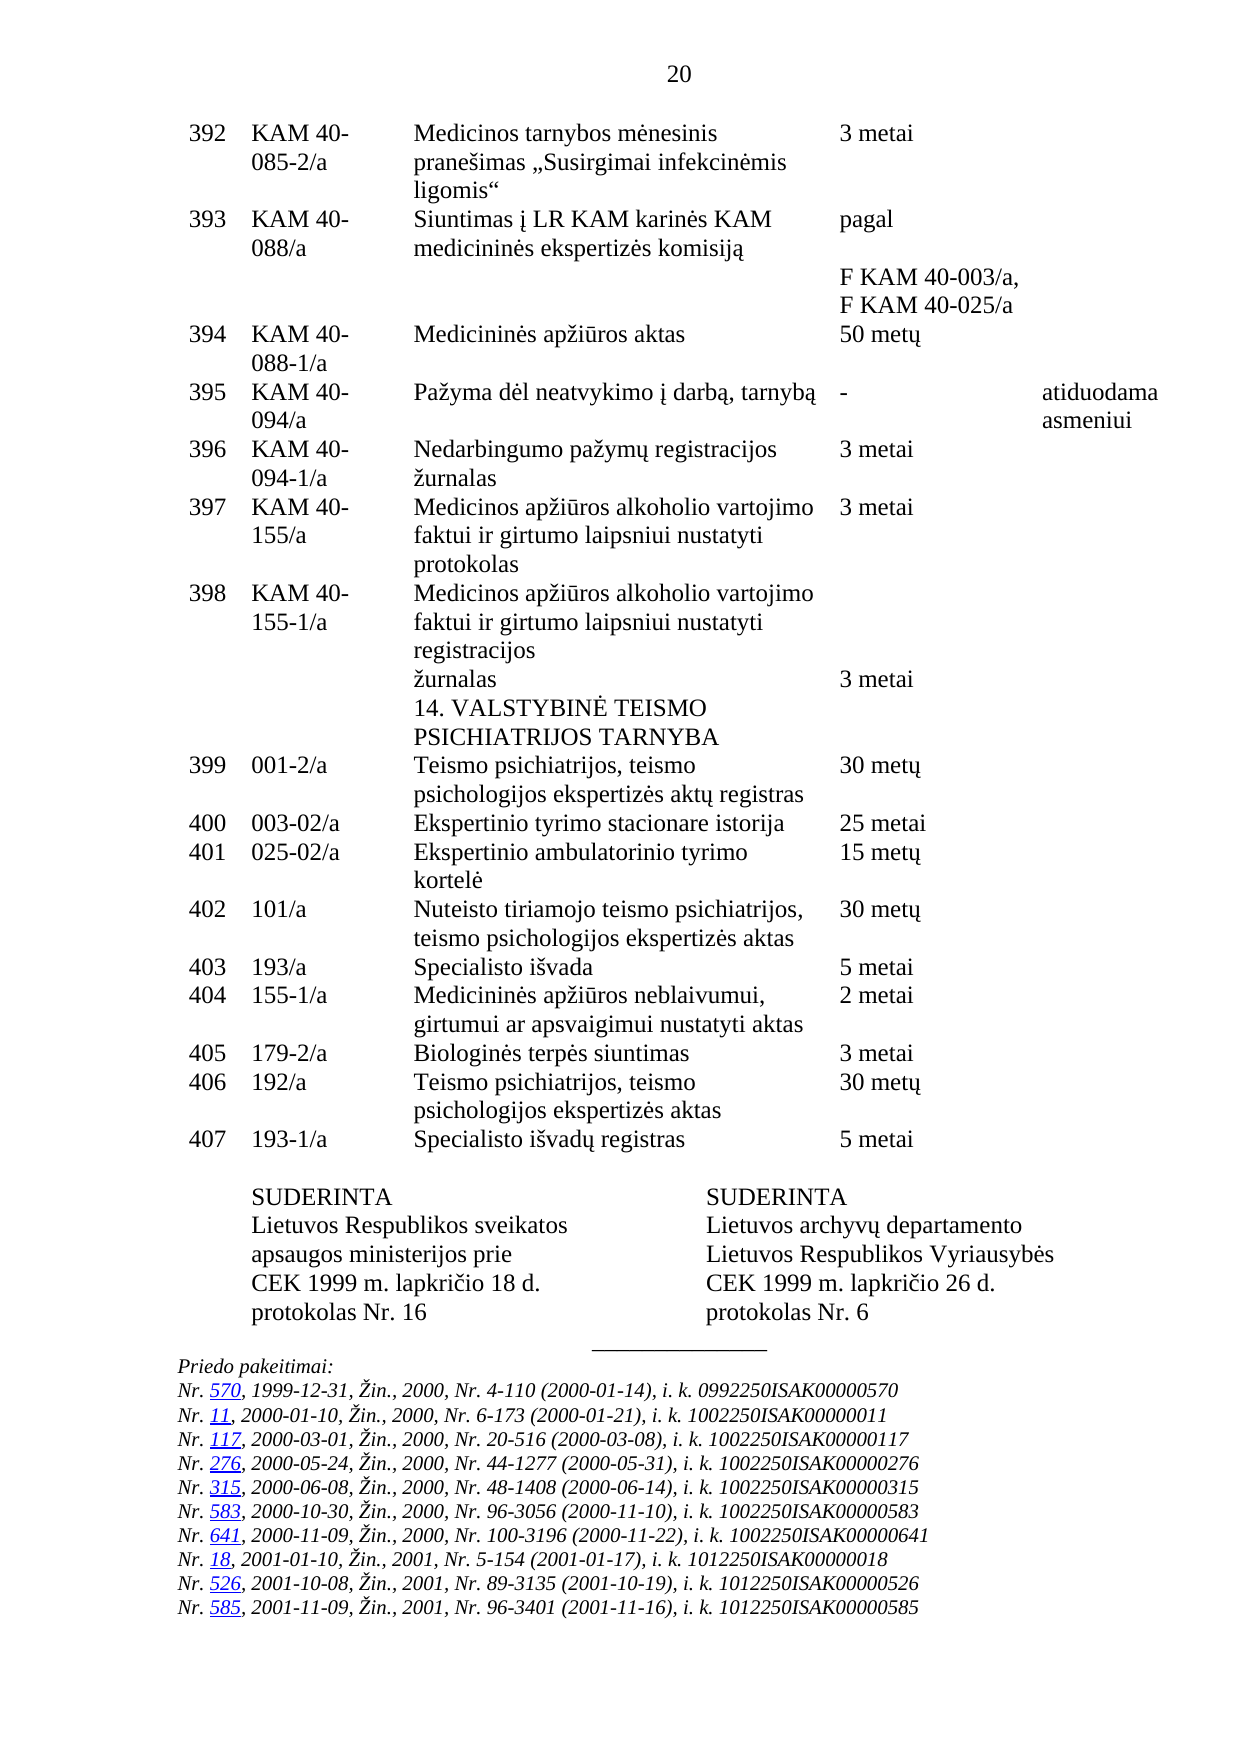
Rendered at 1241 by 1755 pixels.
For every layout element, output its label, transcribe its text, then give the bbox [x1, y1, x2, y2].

table_cell 3 metai [828, 492, 1031, 578]
table_cell Medicinos apžiūros alkoholio vartojimo faktui ir girtumo laipsniui nustatyti protokolas [402, 492, 828, 578]
text Nr. 585, 2001-11-09, Žin., 2001, Nr. 96-3401 (2001-11-16), i. k. 1012250ISAK00000585 [177, 1595, 1181, 1619]
table_cell 394 [177, 319, 240, 377]
text Nr. 117, 2000-03-01, Žin., 2000, Nr. 20-516 (2000-03-08), i. k. 1002250ISAK00000117 [177, 1427, 1181, 1451]
table_cell 396 [177, 434, 240, 492]
table_cell 403 [177, 952, 240, 981]
table_cell [1031, 204, 1176, 262]
table_cell 25 metai [828, 808, 1031, 837]
table_cell 30 metų [828, 894, 1031, 952]
text ______________ [177, 1326, 1181, 1354]
table_cell [1176, 377, 1181, 434]
table_cell 398 [177, 578, 240, 664]
table_cell 30 metų [828, 1067, 1031, 1124]
table_cell 155-1/a [240, 981, 402, 1038]
table_cell [1031, 1124, 1176, 1153]
table_cell 001-2/a [240, 751, 402, 808]
table_cell Specialisto išvada [402, 952, 828, 981]
table_cell 193/a [240, 952, 402, 981]
table_cell [240, 291, 402, 319]
table_cell [1176, 492, 1181, 578]
table_cell - [828, 377, 1031, 434]
table_cell [1031, 952, 1176, 981]
table_cell [1176, 952, 1181, 981]
table_cell 3 metai [828, 664, 1031, 751]
table_cell 392 [177, 118, 240, 204]
table_cell Teismo psichiatrijos, teismo psichologijos ekspertizės aktas [402, 1067, 828, 1124]
table_cell KAM 40-088/a [240, 204, 402, 262]
table_cell [1176, 1124, 1181, 1153]
table_cell KAM 40-094/a [240, 377, 402, 434]
table_cell [828, 578, 1031, 664]
table_cell [1176, 751, 1181, 808]
text Priedo pakeitimai: [177, 1354, 1181, 1378]
table_cell [1176, 118, 1181, 204]
table_cell KAM 40-094-1/a [240, 434, 402, 492]
table_cell 399 [177, 751, 240, 808]
table_cell Specialisto išvadų registras [402, 1124, 828, 1153]
table_cell [1176, 434, 1181, 492]
table_cell KAM 40-088-1/a [240, 319, 402, 377]
table_cell [177, 262, 240, 291]
table_cell [1031, 434, 1176, 492]
table_cell [1176, 204, 1181, 262]
table_cell [1031, 291, 1176, 319]
table_cell Medicinos apžiūros alkoholio vartojimo faktui ir girtumo laipsniui nustatyti registracijos [402, 578, 828, 664]
text Nr. 641, 2000-11-09, Žin., 2000, Nr. 100-3196 (2000-11-22), i. k. 1002250ISAK00000641 [177, 1523, 1181, 1547]
table_cell KAM 40-155/a [240, 492, 402, 578]
table_cell 025-02/a [240, 837, 402, 894]
table_cell 402 [177, 894, 240, 952]
table_cell 405 [177, 1038, 240, 1067]
table_cell [1176, 1038, 1181, 1067]
table_cell 407 [177, 1124, 240, 1153]
text Lietuvos Respublikos sveikatos Lietuvos archyvų departamento [177, 1211, 1181, 1239]
table_cell 179-2/a [240, 1038, 402, 1067]
table_cell 5 metai [828, 952, 1031, 981]
table_cell Nedarbingumo pažymų registracijos žurnalas [402, 434, 828, 492]
text Nr. 18, 2001-01-10, Žin., 2001, Nr. 5-154 (2001-01-17), i. k. 1012250ISAK00000018 [177, 1547, 1181, 1571]
table_cell 400 [177, 808, 240, 837]
table_cell 192/a [240, 1067, 402, 1124]
table_cell [1031, 578, 1176, 664]
table_cell [1176, 808, 1181, 837]
table_cell Ekspertinio tyrimo stacionare istorija [402, 808, 828, 837]
text protokolas Nr. 16 protokolas Nr. 6 [177, 1297, 1181, 1326]
table_cell [1176, 981, 1181, 1038]
table_cell 5 metai [828, 1124, 1031, 1153]
table_cell 3 metai [828, 434, 1031, 492]
table_cell pagal [828, 204, 1031, 262]
text Nr. 276, 2000-05-24, Žin., 2000, Nr. 44-1277 (2000-05-31), i. k. 1002250ISAK00000276 [177, 1451, 1181, 1475]
table_cell Biologinės terpės siuntimas [402, 1038, 828, 1067]
table_cell 101/a [240, 894, 402, 952]
table_cell Pažyma dėl neatvykimo į darbą, tarnybą [402, 377, 828, 434]
table_cell [1176, 578, 1181, 664]
table_cell Medicinos tarnybos mėnesinis pranešimas „Susirgimai infekcinėmis ligomis“ [402, 118, 828, 204]
table_cell [240, 664, 402, 751]
table_cell [1031, 837, 1176, 894]
text SUDERINTA SUDERINTA [177, 1182, 1181, 1211]
table_cell F KAM 40-025/a [828, 291, 1031, 319]
table_cell [402, 262, 828, 291]
table_cell [1031, 319, 1176, 377]
table_cell [1176, 837, 1181, 894]
text Nr. 583, 2000-10-30, Žin., 2000, Nr. 96-3056 (2000-11-10), i. k. 1002250ISAK00000583 [177, 1499, 1181, 1523]
table_cell Teismo psichiatrijos, teismo psichologijos ekspertizės aktų registras [402, 751, 828, 808]
table_cell [1031, 981, 1176, 1038]
table_cell [402, 291, 828, 319]
table_cell 15 metų [828, 837, 1031, 894]
table_cell [1031, 262, 1176, 291]
table_cell [1031, 1038, 1176, 1067]
table_cell [1031, 118, 1176, 204]
table_cell Medicininės apžiūros aktas [402, 319, 828, 377]
table_cell 3 metai [828, 1038, 1031, 1067]
table_cell Nuteisto tiriamojo teismo psichiatrijos, teismo psichologijos ekspertizės aktas [402, 894, 828, 952]
table_cell [1031, 751, 1176, 808]
table_cell [177, 291, 240, 319]
table_cell Siuntimas į LR KAM karinės KAM medicininės ekspertizės komisiją [402, 204, 828, 262]
text Nr. 11, 2000-01-10, Žin., 2000, Nr. 6-173 (2000-01-21), i. k. 1002250ISAK00000011 [177, 1402, 1181, 1427]
table_cell 193-1/a [240, 1124, 402, 1153]
table_cell [1031, 808, 1176, 837]
table_cell atiduodama asmeniui [1031, 377, 1176, 434]
table_cell [1176, 1067, 1181, 1124]
table_cell Ekspertinio ambulatorinio tyrimo kortelė [402, 837, 828, 894]
table_cell 397 [177, 492, 240, 578]
table_cell [240, 262, 402, 291]
table_cell 393 [177, 204, 240, 262]
table_cell 2 metai [828, 981, 1031, 1038]
table_cell 406 [177, 1067, 240, 1124]
table_cell [1176, 894, 1181, 952]
table_cell Medicininės apžiūros neblaivumui, girtumui ar apsvaigimui nustatyti aktas [402, 981, 828, 1038]
table_cell 401 [177, 837, 240, 894]
table_cell 003-02/a [240, 808, 402, 837]
table_cell 3 metai [828, 118, 1031, 204]
table_cell [1176, 262, 1181, 291]
table_cell [1176, 291, 1181, 319]
table_cell [1031, 1067, 1176, 1124]
table_cell [177, 664, 240, 751]
table_cell [1031, 492, 1176, 578]
table_cell 404 [177, 981, 240, 1038]
table_cell F KAM 40-003/a, [828, 262, 1031, 291]
table_cell 30 metų [828, 751, 1031, 808]
text Nr. 526, 2001-10-08, Žin., 2001, Nr. 89-3135 (2001-10-19), i. k. 1012250ISAK00000526 [177, 1571, 1181, 1595]
table_cell žurnalas 14. VALSTYBINĖ TEISMO PSICHIATRIJOS TARNYBA [402, 664, 828, 751]
table_cell 50 metų [828, 319, 1031, 377]
table_cell 395 [177, 377, 240, 434]
table_cell KAM 40-085-2/a [240, 118, 402, 204]
text Nr. 570, 1999-12-31, Žin., 2000, Nr. 4-110 (2000-01-14), i. k. 0992250ISAK00000570 [177, 1378, 1181, 1402]
text CEK 1999 m. lapkričio 18 d. CEK 1999 m. lapkričio 26 d. [177, 1268, 1181, 1297]
table_cell [1176, 319, 1181, 377]
text Nr. 315, 2000-06-08, Žin., 2000, Nr. 48-1408 (2000-06-14), i. k. 1002250ISAK00000315 [177, 1475, 1181, 1499]
table_cell [1176, 664, 1181, 751]
table_cell [1031, 664, 1176, 751]
table_cell [1031, 894, 1176, 952]
table_cell KAM 40-155-1/a [240, 578, 402, 664]
text apsaugos ministerijos prie Lietuvos Respublikos Vyriausybės [177, 1239, 1181, 1268]
